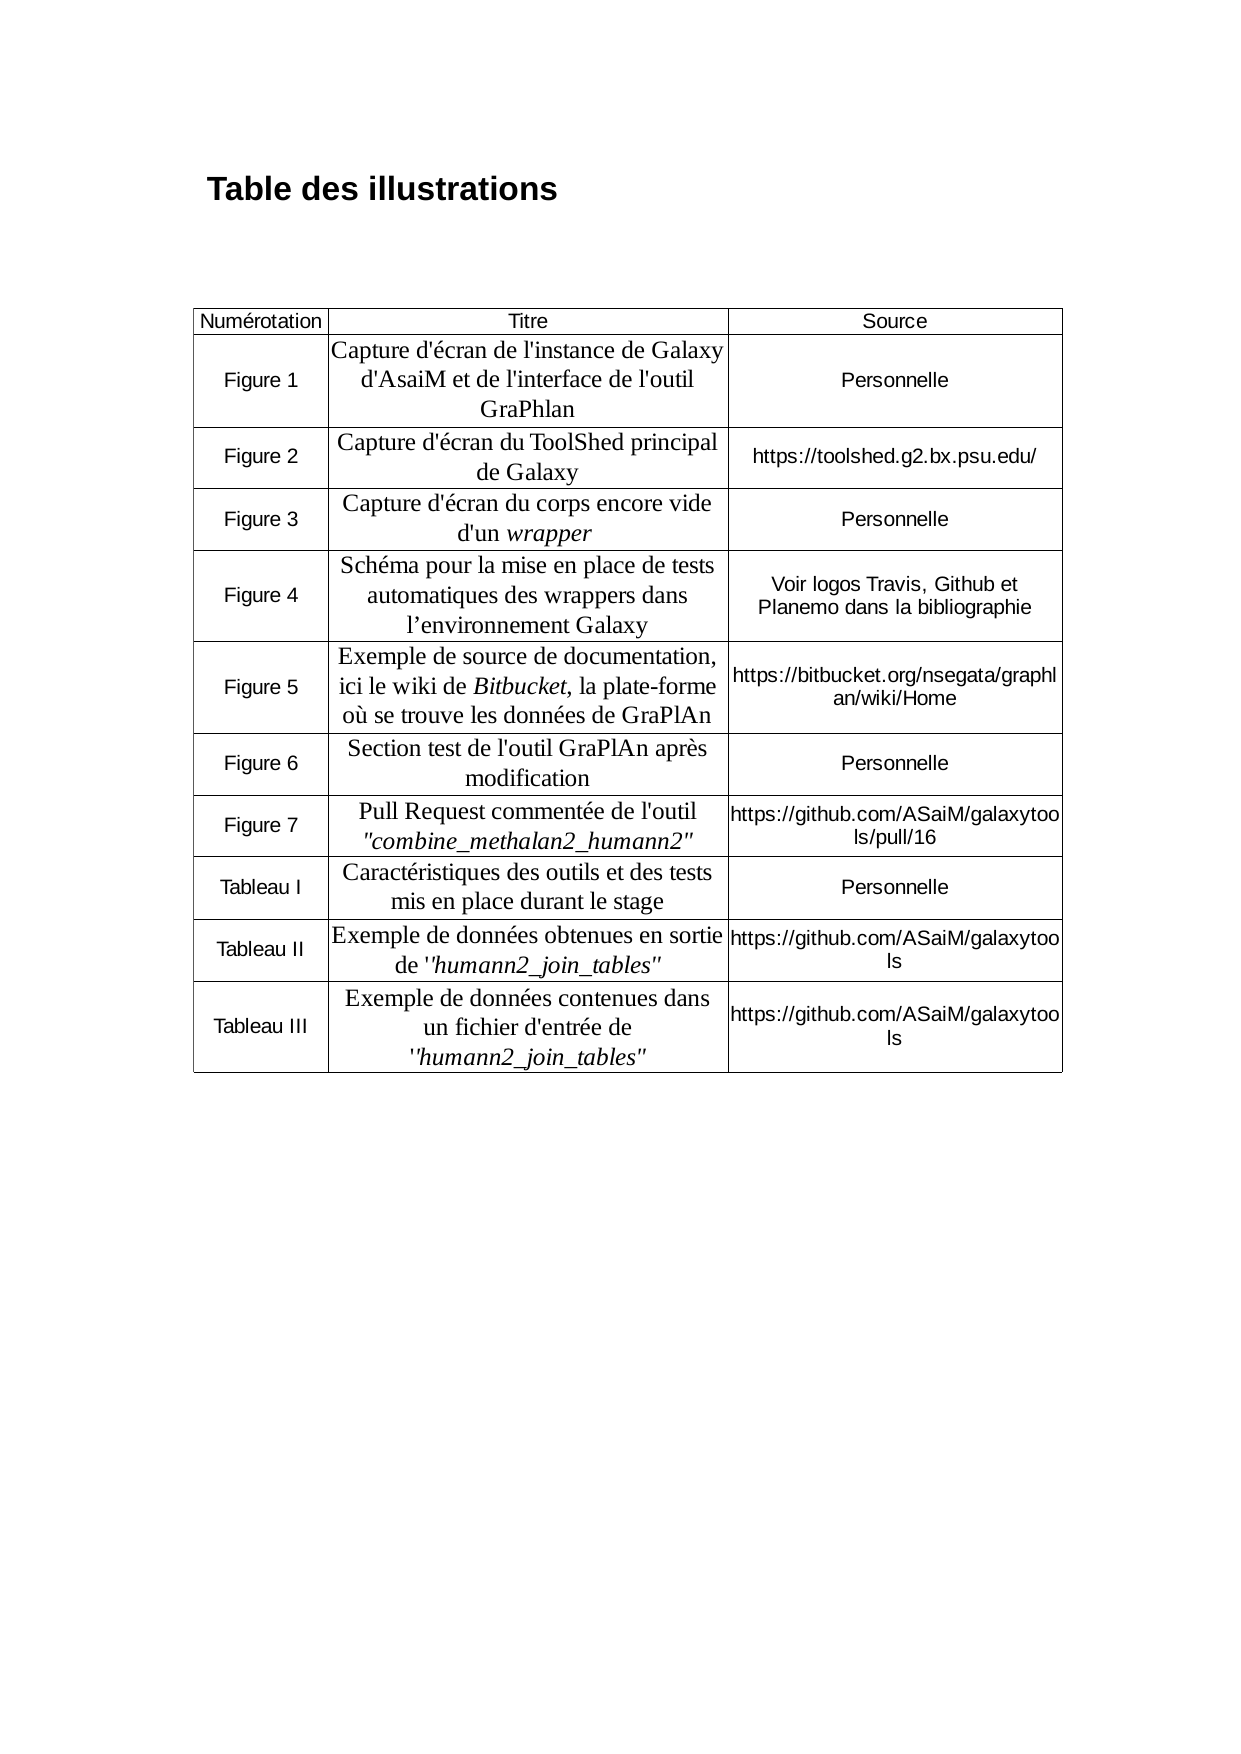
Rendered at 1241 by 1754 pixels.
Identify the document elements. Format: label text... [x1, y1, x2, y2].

subtitle Table des illustrations [207, 168, 1093, 207]
